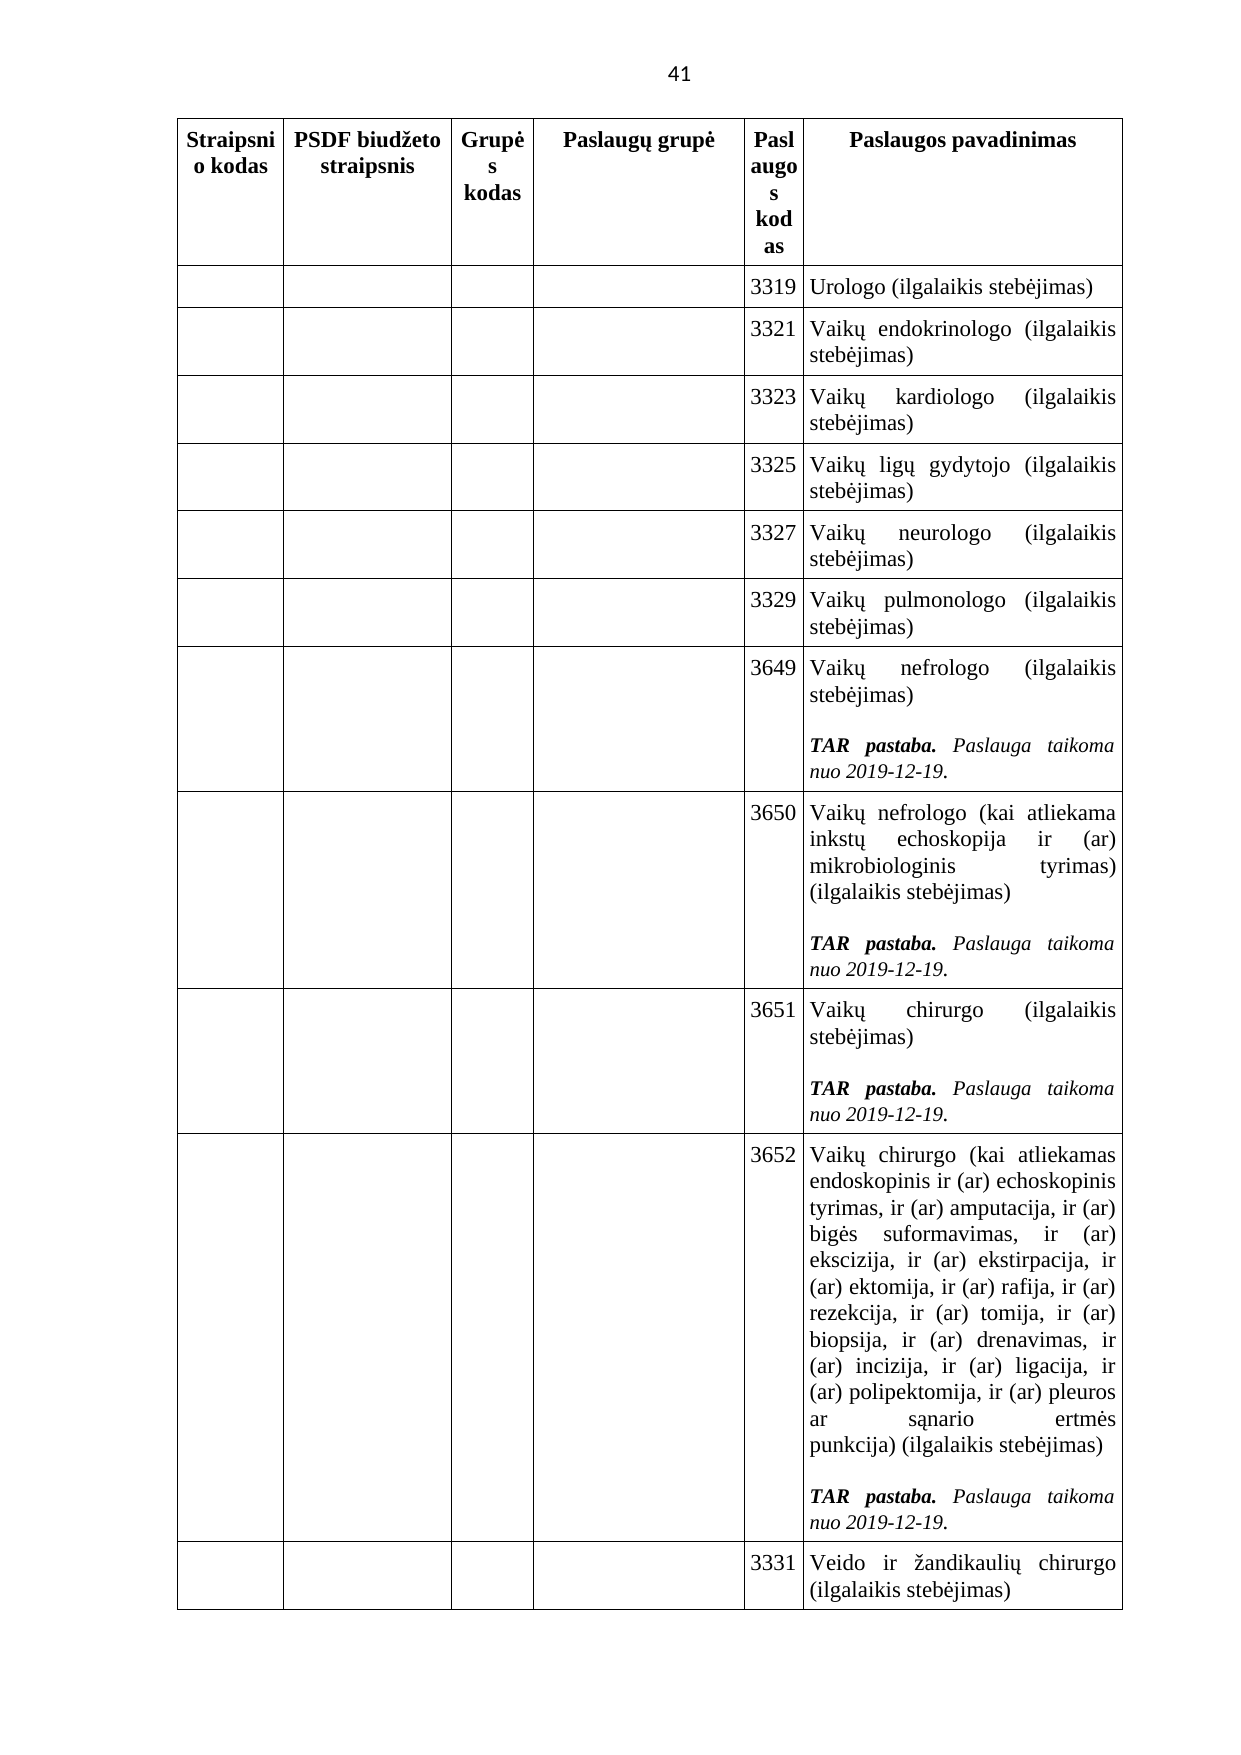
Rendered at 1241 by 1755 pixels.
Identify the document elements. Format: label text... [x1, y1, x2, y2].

table_cell [452, 647, 533, 791]
table_header PSDF biudžeto straipsnis [284, 119, 451, 265]
table_cell [284, 647, 451, 791]
table_cell [178, 579, 283, 646]
table_cell 3652 [745, 1134, 803, 1541]
table_header Paslaugų grupė [534, 119, 744, 265]
table_cell [178, 376, 283, 442]
table_cell [452, 444, 533, 510]
table_cell Vaikų kardiologo (ilgalaikis stebėjimas) [804, 376, 1122, 442]
table_cell [284, 444, 451, 510]
table_cell [178, 792, 283, 988]
table_cell [452, 1134, 533, 1541]
table_cell [178, 989, 283, 1133]
table_cell [534, 792, 744, 988]
table_cell [534, 1542, 744, 1609]
table_cell [284, 511, 451, 578]
table_cell [284, 989, 451, 1133]
table_cell Vaikų ligų gydytojo (ilgalaikis stebėjimas) [804, 444, 1122, 510]
table_cell [534, 989, 744, 1133]
table_cell Urologo (ilgalaikis stebėjimas) [804, 266, 1122, 307]
table_cell [452, 511, 533, 578]
table_cell [178, 308, 283, 374]
table_cell [178, 266, 283, 307]
table_cell Vaikų chirurgo (ilgalaikis stebėjimas) TAR pastaba. Paslauga taikoma nuo 2019-12-19. [804, 989, 1122, 1133]
table_cell [534, 1134, 744, 1541]
table_cell 3650 [745, 792, 803, 988]
table_cell [284, 1134, 451, 1541]
table_cell [452, 308, 533, 374]
table_cell [452, 1542, 533, 1609]
table_cell 3651 [745, 989, 803, 1133]
table_cell Vaikų nefrologo (ilgalaikis stebėjimas) TAR pastaba. Paslauga taikoma nuo 2019-12-19. [804, 647, 1122, 791]
table_cell [284, 792, 451, 988]
table_cell 3649 [745, 647, 803, 791]
table_cell [178, 1542, 283, 1609]
table_cell [534, 647, 744, 791]
table_header Grupės kodas [452, 119, 533, 265]
table_cell [452, 792, 533, 988]
table_cell 3327 [745, 511, 803, 578]
table_cell 3325 [745, 444, 803, 510]
table_cell [534, 376, 744, 442]
table_cell Veido ir žandikaulių chirurgo (ilgalaikis stebėjimas) [804, 1542, 1122, 1609]
table_cell 3329 [745, 579, 803, 646]
table_cell [534, 444, 744, 510]
table_cell [452, 989, 533, 1133]
table_cell [534, 266, 744, 307]
table_header Straipsnio kodas [178, 119, 283, 265]
table_header Paslaugos kodas [745, 119, 803, 265]
table_cell Vaikų endokrinologo (ilgalaikis stebėjimas) [804, 308, 1122, 374]
table_cell 3323 [745, 376, 803, 442]
table_header Paslaugos pavadinimas [804, 119, 1122, 265]
table_cell [452, 376, 533, 442]
table_cell Vaikų pulmonologo (ilgalaikis stebėjimas) [804, 579, 1122, 646]
table_cell [452, 266, 533, 307]
table_cell [284, 1542, 451, 1609]
table_cell Vaikų nefrologo (kai atliekama inkstų echoskopija ir (ar) mikrobiologinis tyrimas) (ilgalaikis stebėjimas) TAR pastaba. Paslauga taikoma nuo 2019-12-19. [804, 792, 1122, 988]
table_cell [534, 511, 744, 578]
table_cell [284, 579, 451, 646]
table_cell Vaikų chirurgo (kai atliekamas endoskopinis ir (ar) echoskopinis tyrimas, ir (ar) amputacija, ir (ar) bigės suformavimas, ir (ar) ekscizija, ir (ar) ekstirpacija, ir (ar) ektomija, ir (ar) rafija, ir (ar) rezekcija, ir (ar) tomija, ir (ar) biopsija, ir (ar) drenavimas, ir (ar) incizija, ir (ar) ligacija, ir (ar) polipektomija, ir (ar) pleuros ar sąnario ertmės punkcija) (ilgalaikis stebėjimas) TAR pastaba. Paslauga taikoma nuo 2019-12-19. [804, 1134, 1122, 1541]
table_cell [452, 579, 533, 646]
table_cell [534, 579, 744, 646]
table_cell 3321 [745, 308, 803, 374]
table_cell [178, 1134, 283, 1541]
table_cell [178, 511, 283, 578]
table_cell [284, 266, 451, 307]
table_cell 3319 [745, 266, 803, 307]
table_cell Vaikų neurologo (ilgalaikis stebėjimas) [804, 511, 1122, 578]
table_cell [284, 308, 451, 374]
table_cell [534, 308, 744, 374]
table_cell 3331 [745, 1542, 803, 1609]
table_cell [284, 376, 451, 442]
table_cell [178, 444, 283, 510]
table_cell [178, 647, 283, 791]
